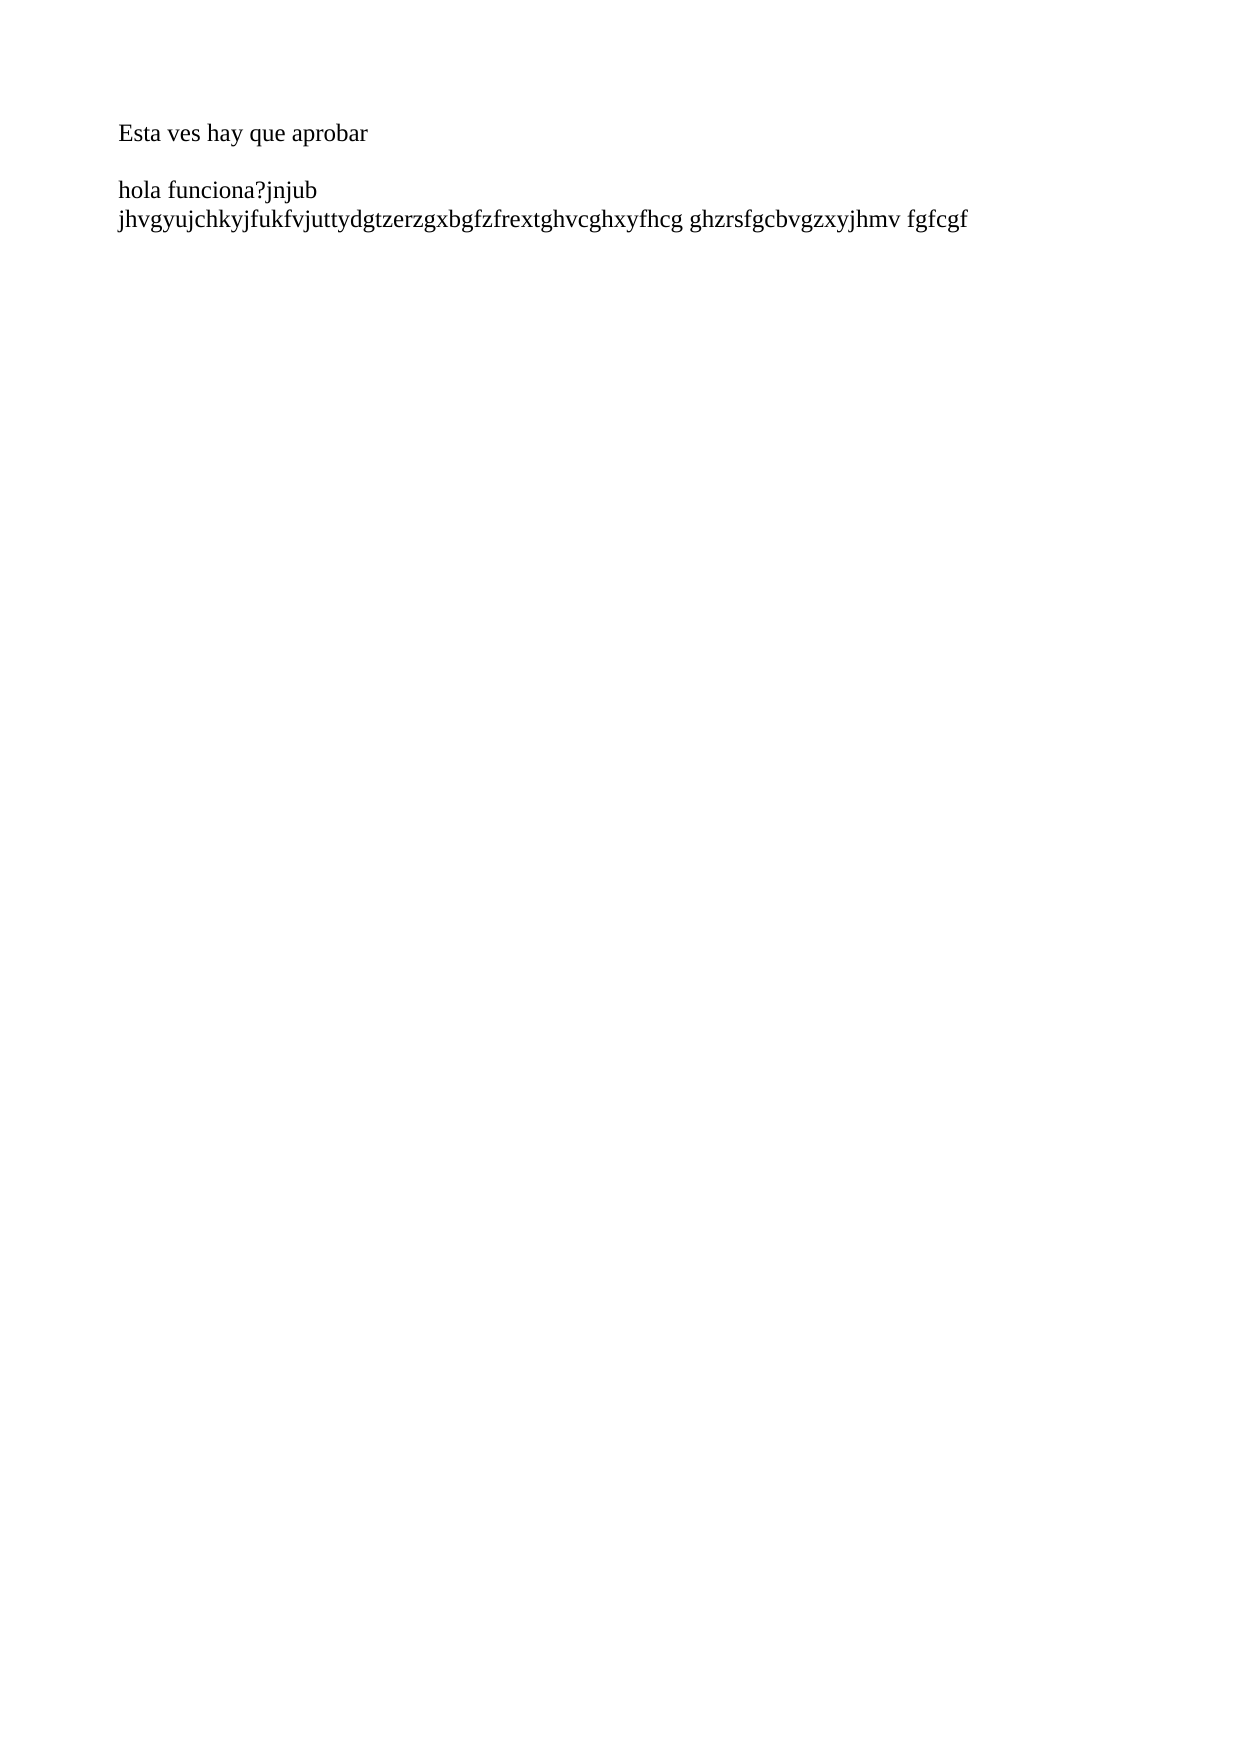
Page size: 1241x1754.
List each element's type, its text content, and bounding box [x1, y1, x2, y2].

text jhvgyujchkyjfukfvjuttydgtzerzgxbgfzfrextghvcghxyfhcg ghzrsfgcbvgzxyjhmv fgfcgf [118, 204, 1122, 233]
text Esta ves hay que aprobar [118, 118, 1122, 147]
text hola funciona?jnjub [118, 176, 1122, 204]
